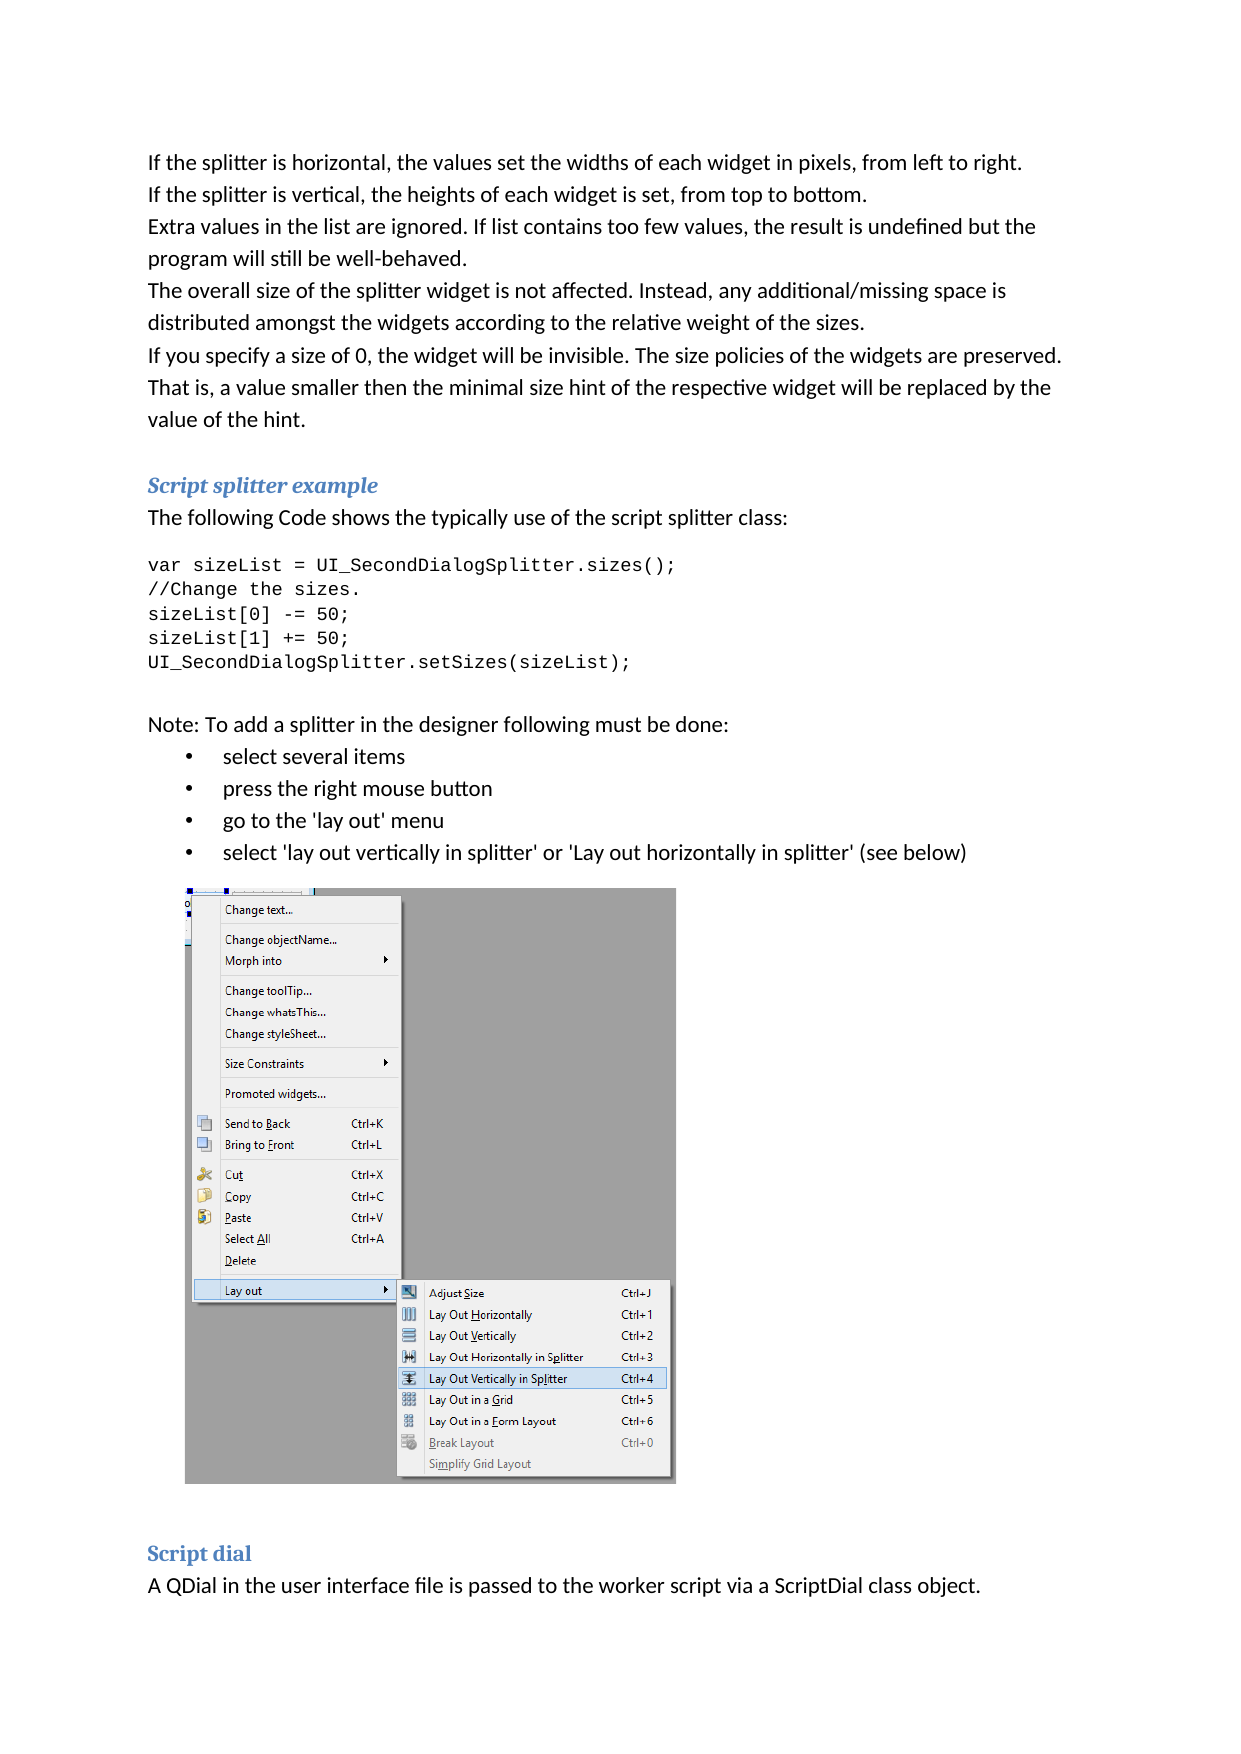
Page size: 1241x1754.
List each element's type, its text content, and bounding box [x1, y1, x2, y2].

text Note: To add a splitter in the designer following must be done: [148, 710, 1093, 738]
text var sizeList = UI_SecondDialogSplitter.sizes(); [148, 556, 1093, 577]
text If the splitter is vertical, the heights of each widget is set, from top to bottom. [148, 180, 1093, 208]
text sizeList[1] += 50; [148, 629, 1093, 650]
text sizeList[0] -= 50; [148, 604, 1093, 626]
text //Change the sizes. [148, 580, 1093, 601]
list press the right mouse button [185, 774, 1093, 802]
text The overall size of the splitter widget is not affected. Instead, any additional/missing space is distributed amongst the widgets according to the relative weight of the sizes. [148, 276, 1093, 337]
list select several items [185, 742, 1093, 770]
text That is, a value smaller then the minimal size hint of the respective widget will be replaced by the value of the hint. [148, 373, 1093, 433]
text UI_SecondDialogSplitter.setSizes(sizeList); [148, 653, 1093, 674]
text If the splitter is horizontal, the values set the widths of each widget in pixels, from left to right. [148, 148, 1093, 176]
text A QDial in the user interface file is passed to the worker script via a ScriptDial class object. [148, 1571, 1093, 1599]
text If you specify a size of 0, the widget will be invisible. The size policies of the widgets are preserved. [148, 341, 1093, 369]
list select 'lay out vertically in splitter' or 'Lay out horizontally in splitter' (see below) [185, 838, 1093, 866]
subtitle Script splitter example [148, 472, 1093, 499]
list go to the 'lay out' menu [185, 806, 1093, 834]
text Extra values in the list are ignored. If list contains too few values, the result is undefined but the program will still be well-behaved. [148, 212, 1093, 272]
subtitle Script dial [148, 1541, 1093, 1567]
picture [184, 888, 677, 1484]
text The following Code shows the typically use of the script splitter class: [148, 503, 1093, 531]
